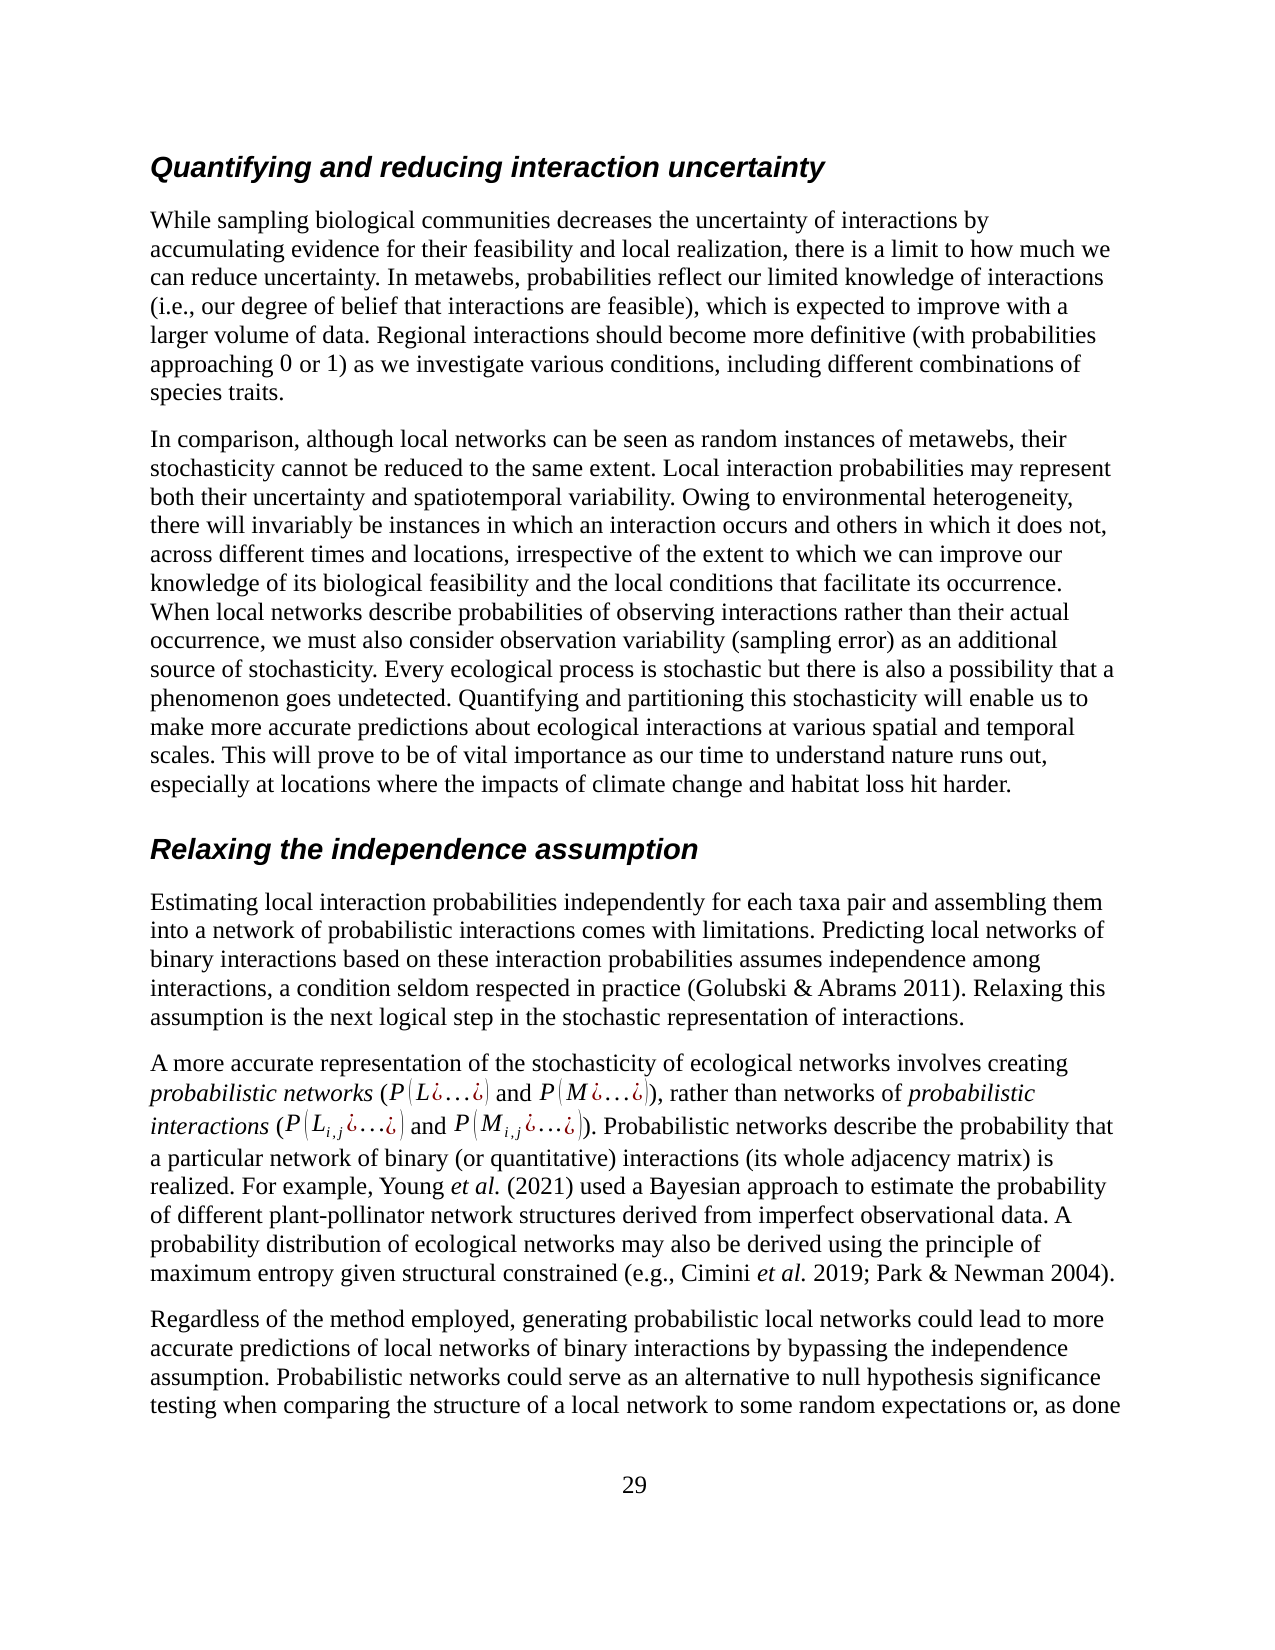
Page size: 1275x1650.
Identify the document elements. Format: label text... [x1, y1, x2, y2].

text While sampling biological communities decreases the uncertainty of interactions by accumulating evidence for their feasibility and local realization, there is a limit to how much we can reduce uncertainty. In metawebs, probabilities reflect our limited knowledge of interactions (i.e., our degree of belief that interactions are feasible), which is expected to improve with a larger volume of data. Regional interactions should become more definitive (with probabilities approaching or ) as we investigate various conditions, including different combinations of species traits. [150, 205, 1125, 406]
subtitle Quantifying and reducing interaction uncertainty [150, 150, 1125, 183]
text Estimating local interaction probabilities independently for each taxa pair and assembling them into a network of probabilistic interactions comes with limitations. Predicting local networks of binary interactions based on these interaction probabilities assumes independence among interactions, a condition seldom respected in practice (Golubski & Abrams 2011). Relaxing this assumption is the next logical step in the stochastic representation of interactions. [150, 887, 1125, 1031]
text Regardless of the method employed, generating probabilistic local networks could lead to more accurate predictions of local networks of binary interactions by bypassing the independence assumption. Probabilistic networks could serve as an alternative to null hypothesis significance testing when comparing the structure of a local network to some random expectations or, as done [150, 1304, 1125, 1419]
subtitle Relaxing the independence assumption [150, 832, 1125, 865]
text A more accurate representation of the stochasticity of ecological networks involves creating probabilistic networks ( and ), rather than networks of probabilistic interactions ( and ). Probabilistic networks describe the probability that a particular network of binary (or quantitative) interactions (its whole adjacency matrix) is realized. For example, Young et al. (2021) used a Bayesian approach to estimate the probability of different plant-pollinator network structures derived from imperfect observational data. A probability distribution of ecological networks may also be derived using the principle of maximum entropy given structural constrained (e.g., Cimini et al. 2019; Park & Newman 2004). [150, 1048, 1125, 1286]
text In comparison, although local networks can be seen as random instances of metawebs, their stochasticity cannot be reduced to the same extent. Local interaction probabilities may represent both their uncertainty and spatiotemporal variability. Owing to environmental heterogeneity, there will invariably be instances in which an interaction occurs and others in which it does not, across different times and locations, irrespective of the extent to which we can improve our knowledge of its biological feasibility and the local conditions that facilitate its occurrence. When local networks describe probabilities of observing interactions rather than their actual occurrence, we must also consider observation variability (sampling error) as an additional source of stochasticity. Every ecological process is stochastic but there is also a possibility that a phenomenon goes undetected. Quantifying and partitioning this stochasticity will enable us to make more accurate predictions about ecological interactions at various spatial and temporal scales. This will prove to be of vital importance as our time to understand nature runs out, especially at locations where the impacts of climate change and habitat loss hit harder. [150, 424, 1125, 798]
